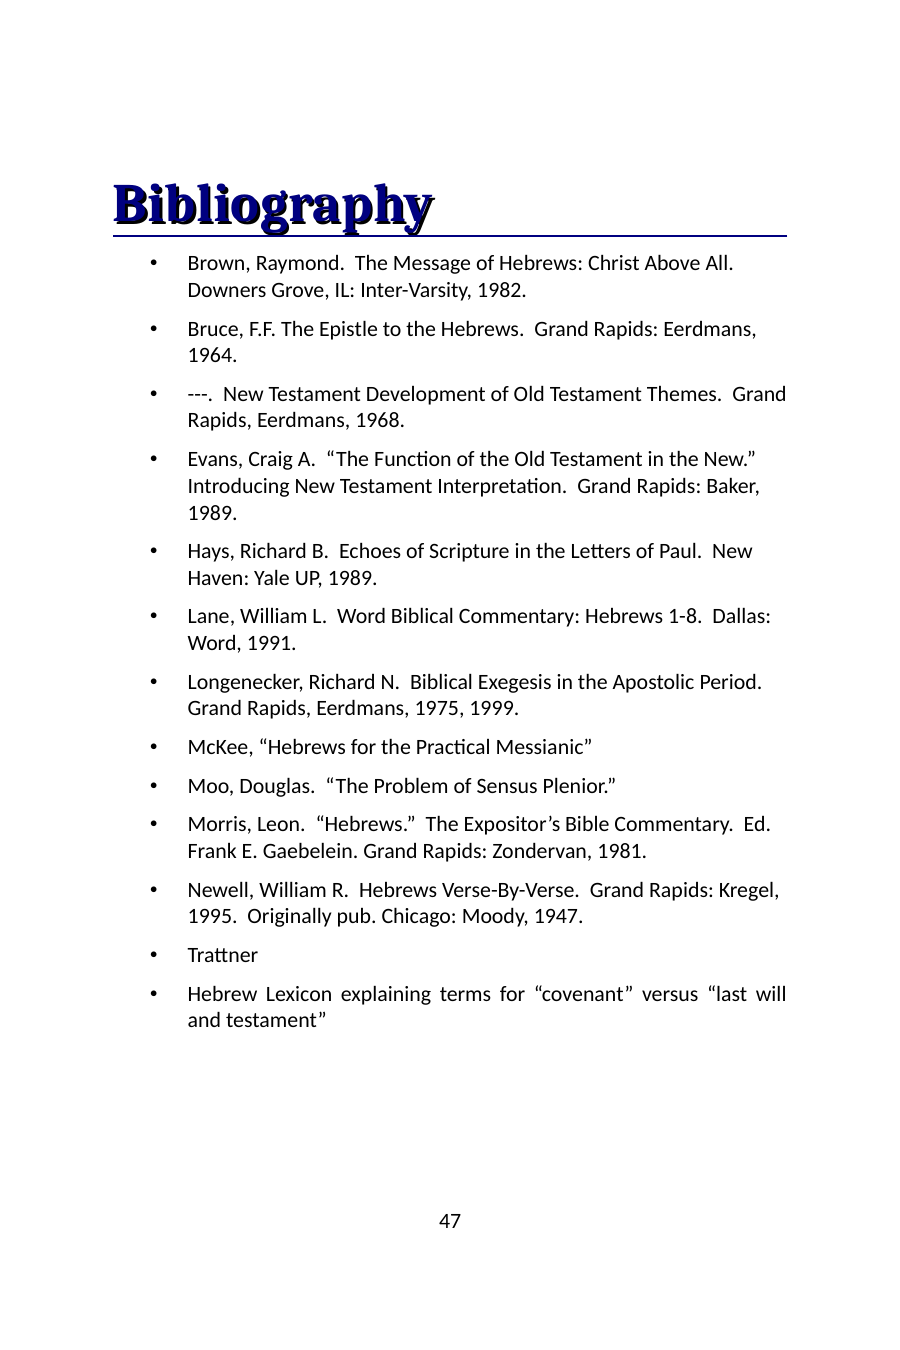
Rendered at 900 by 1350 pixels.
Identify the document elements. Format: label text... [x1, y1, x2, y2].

list Morris, Leon. “Hebrews.” The Expositor’s Bible Commentary. Ed. Frank E. Gaebelein. Grand Rapids: Zondervan, 1981. [150, 811, 787, 864]
list Evans, Craig A. “The Function of the Old Testament in the New.” Introducing New Testament Interpretation. Grand Rapids: Baker, 1989. [150, 445, 787, 525]
list McKee, “Hebrews for the Practical Messianic” [150, 733, 787, 760]
list Moo, Douglas. “The Problem of Sensus Plenior.” [150, 772, 787, 798]
list Trattner [150, 941, 787, 968]
title Bibliography [112, 173, 787, 237]
list Lane, William L. Word Biblical Commentary: Hebrews 1-8. Dallas: Word, 1991. [150, 603, 787, 656]
list Brown, Raymond. The Message of Hebrews: Christ Above All. Downers Grove, IL: Inter-Varsity, 1982. [150, 249, 787, 303]
list Hays, Richard B. Echoes of Scripture in the Letters of Paul. New Haven: Yale UP, 1989. [150, 537, 787, 591]
list ---. New Testament Development of Old Testament Themes. Grand Rapids, Eerdmans, 1968. [150, 380, 787, 433]
list Longenecker, Richard N. Biblical Exegesis in the Apostolic Period. Grand Rapids, Eerdmans, 1975, 1999. [150, 668, 787, 721]
list Hebrew Lexicon explaining terms for “covenant” versus “last will and testament” [150, 980, 787, 1033]
list Newell, William R. Hebrews Verse-By-Verse. Grand Rapids: Kregel, 1995. Originally pub. Chicago: Moody, 1947. [150, 876, 787, 929]
list Bruce, F.F. The Epistle to the Hebrews. Grand Rapids: Eerdmans, 1964. [150, 315, 787, 368]
